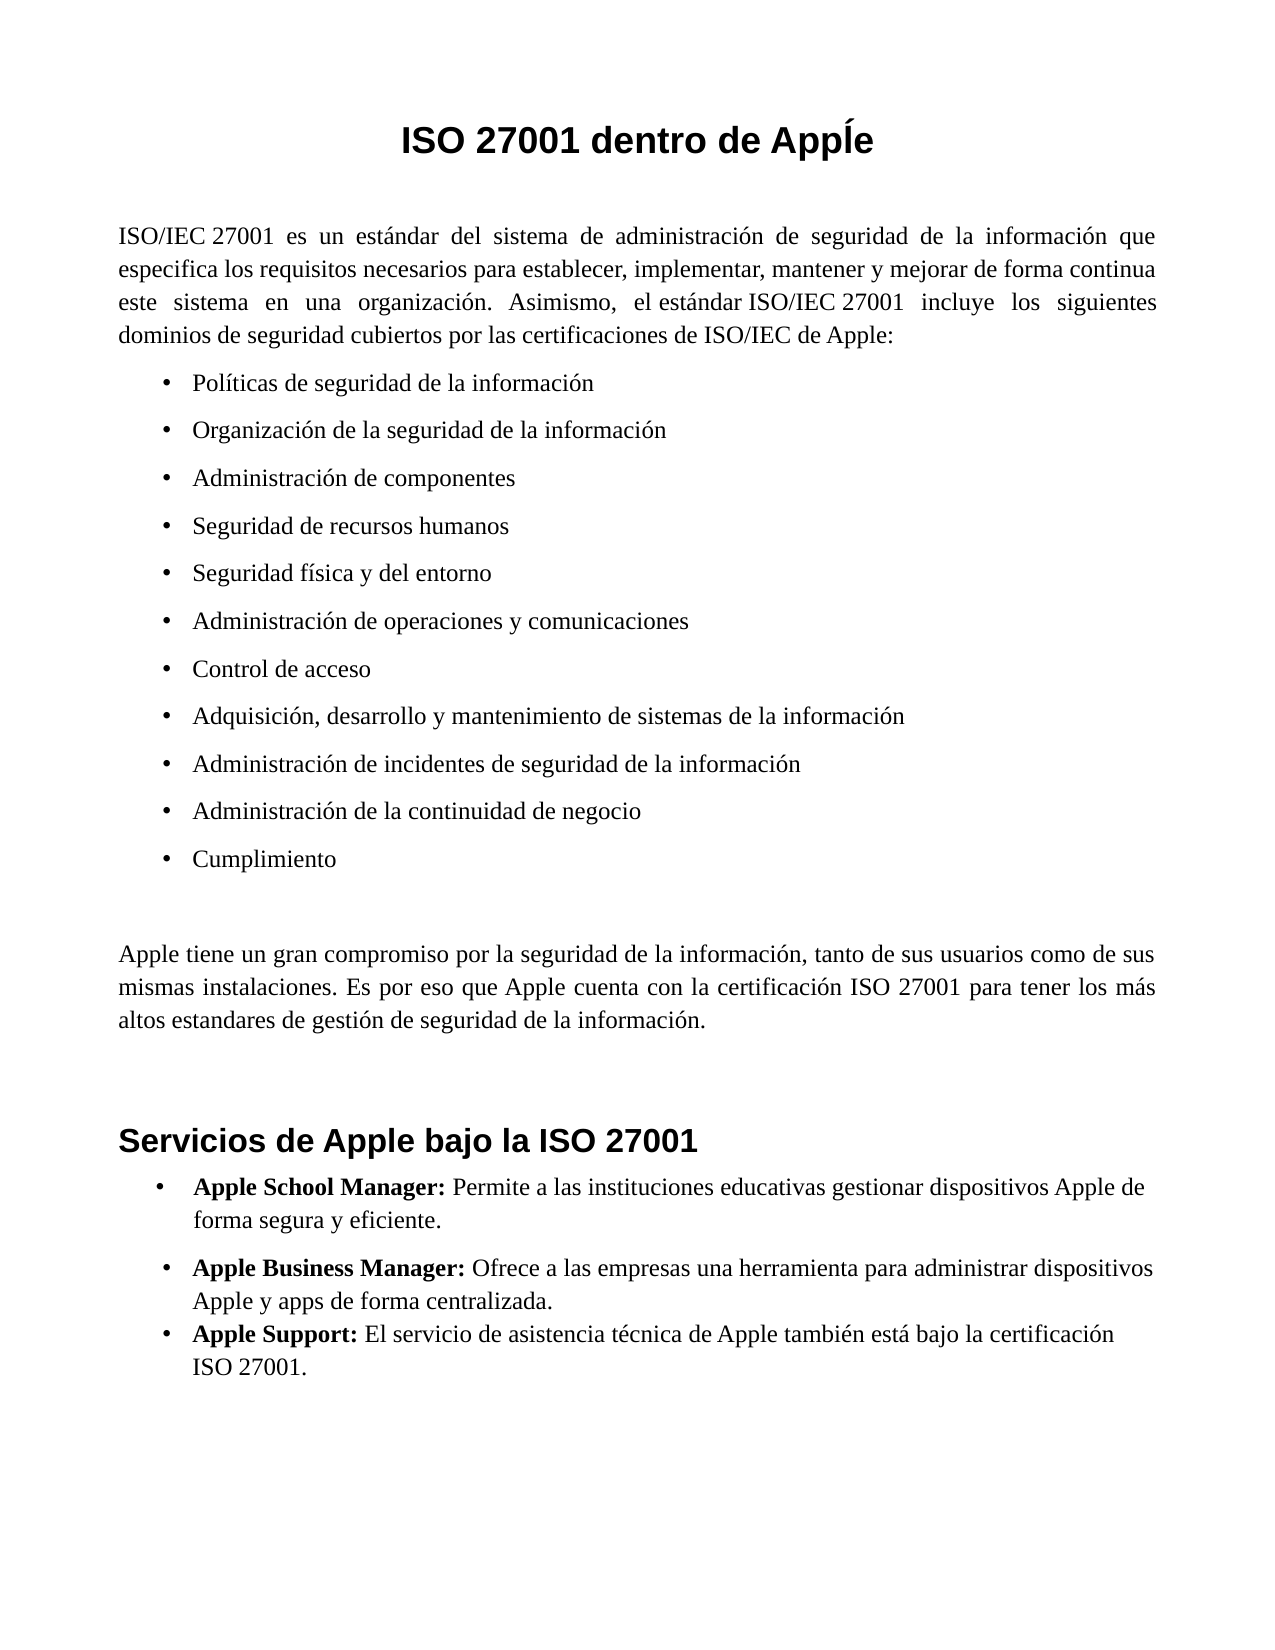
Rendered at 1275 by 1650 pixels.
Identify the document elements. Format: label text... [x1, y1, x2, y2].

list Seguridad de recursos humanos [162, 511, 1157, 539]
list Cumplimiento [162, 844, 1157, 873]
text Apple tiene un gran compromiso por la seguridad de la información, tanto de sus usuarios como de sus mismas instalaciones. Es por eso que Apple cuenta con la certificación ISO 27001 para tener los más altos estandares de gestión de seguridad de la información. [118, 939, 1157, 1034]
subtitle Servicios de Apple bajo la ISO 27001 [118, 1121, 1157, 1160]
list Apple Support: El servicio de asistencia técnica de Apple también está bajo la certificación ISO 27001. [162, 1319, 1157, 1381]
text ISO/IEC 27001 es un estándar del sistema de administración de seguridad de la información que especifica los requisitos necesarios para establecer, implementar, mantener y mejorar de forma continua este sistema en una organización. Asimismo, el estándar ISO/IEC 27001 incluye los siguientes dominios de seguridad cubiertos por las certificaciones de ISO/IEC de Apple: [118, 221, 1157, 349]
list Seguridad física y del entorno [162, 558, 1157, 587]
list Apple Business Manager: Ofrece a las empresas una herramienta para administrar dispositivos Apple y apps de forma centralizada. [162, 1253, 1157, 1315]
list Administración de componentes [162, 463, 1157, 492]
subtitle ISO 27001 dentro de Appĺe [118, 118, 1157, 161]
list Políticas de seguridad de la información [162, 368, 1157, 397]
list Control de acceso [162, 654, 1157, 682]
list Administración de operaciones y comunicaciones [162, 606, 1157, 635]
list Administración de la continuidad de negocio [162, 796, 1157, 825]
list Adquisición, desarrollo y mantenimiento de sistemas de la información [162, 701, 1157, 730]
list Organización de la seguridad de la información [162, 416, 1157, 444]
list Administración de incidentes de seguridad de la información [162, 749, 1157, 778]
list Apple School Manager: Permite a las instituciones educativas gestionar dispositivos Apple de forma segura y eficiente. [156, 1172, 1157, 1234]
